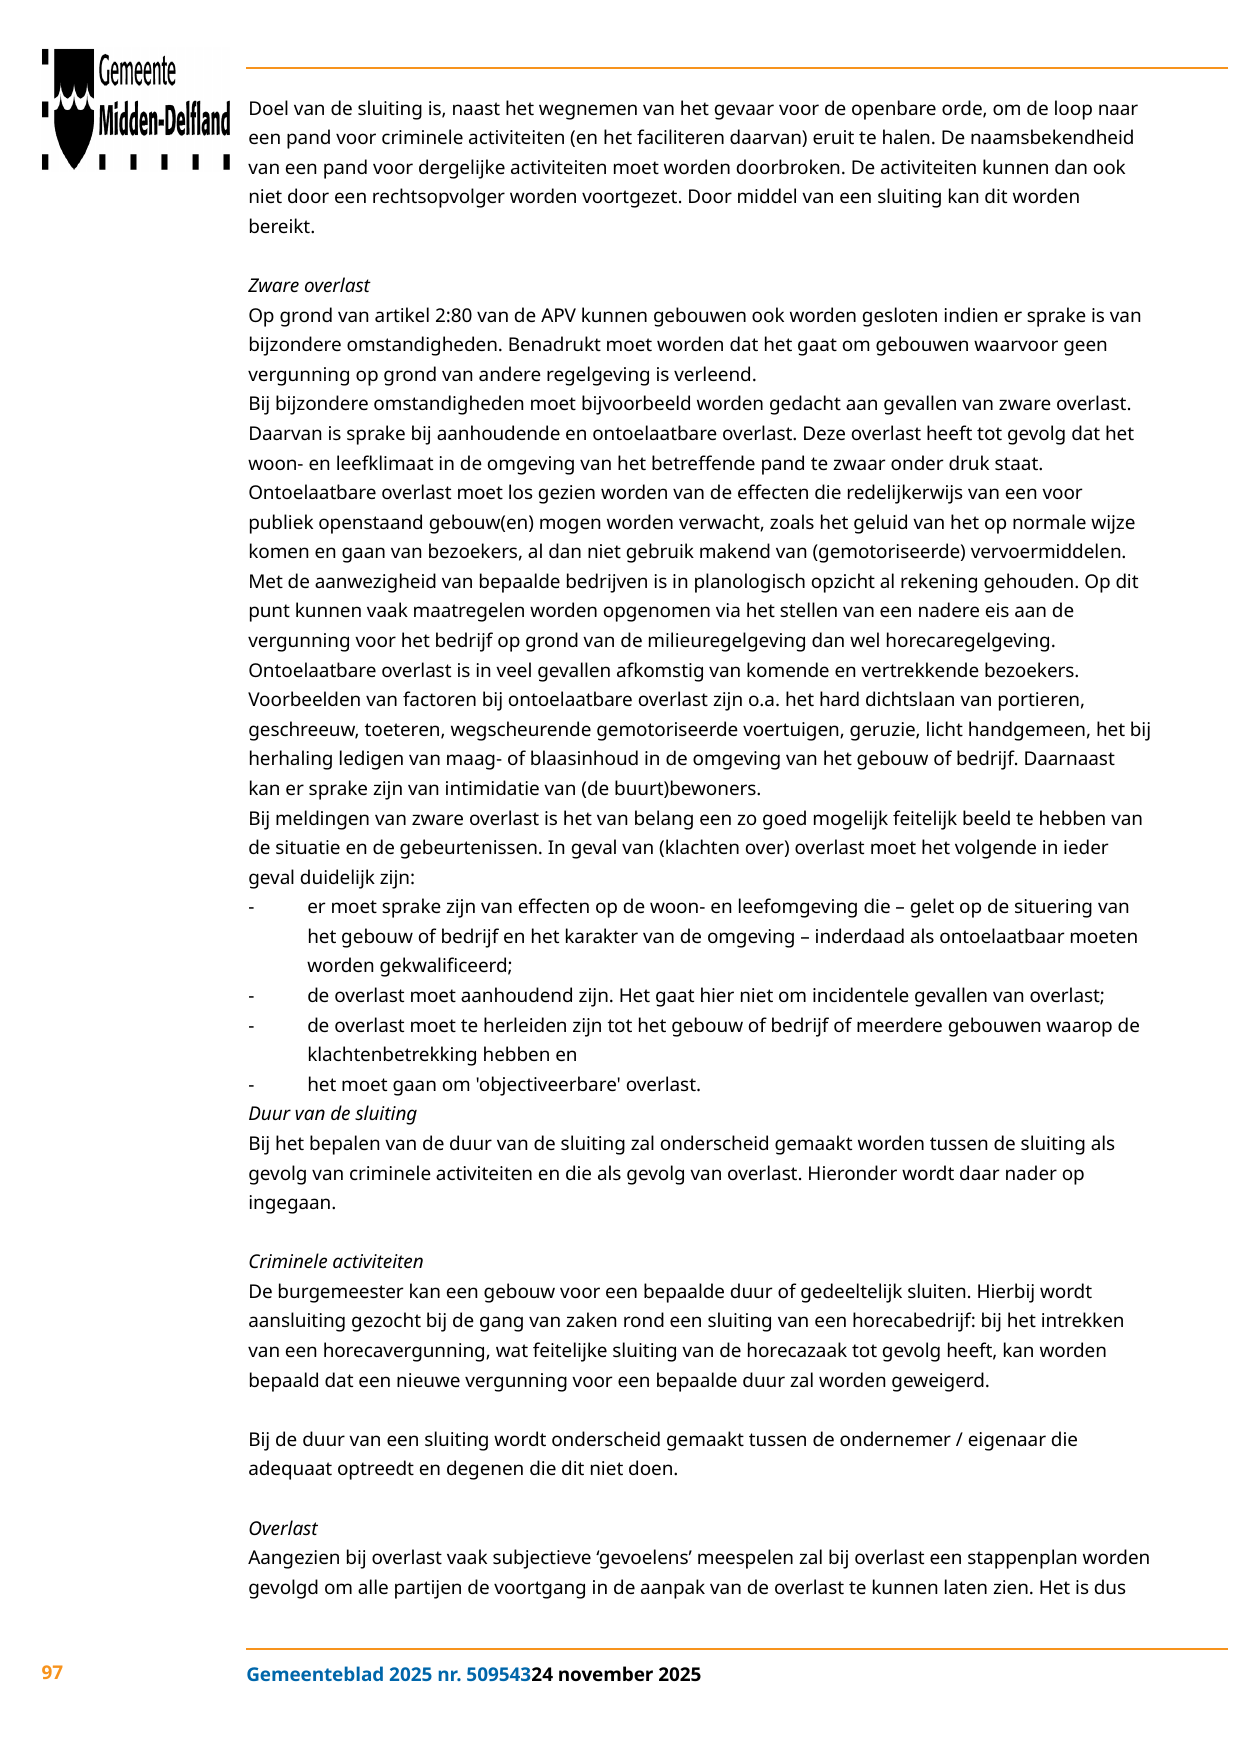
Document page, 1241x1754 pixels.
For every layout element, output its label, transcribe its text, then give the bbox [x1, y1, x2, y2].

text Ontoelaatbare overlast is in veel gevallen afkomstig van komende en vertrekkende bezoekers. Voorbeelden van factoren bij ontoelaatbare overlast zijn o.a. het hard dichtslaan van portieren, geschreeuw, toeteren, wegscheurende gemotoriseerde voertuigen, geruzie, licht handgemeen, het bij herhaling ledigen van maag- of blaasinhoud in de omgeving van het gebouw of bedrijf. Daarnaast kan er sprake zijn van intimidatie van (de buurt)bewoners. [248, 657, 1152, 801]
picture [41, 47, 231, 172]
text Criminele activiteiten [248, 1248, 1152, 1274]
text Op grond van artikel 2:80 van de APV kunnen gebouwen ook worden gesloten indien er sprake is van bijzondere omstandigheden. Benadrukt moet worden dat het gaat om gebouwen waarvoor geen vergunning op grond van andere regelgeving is verleend. [248, 302, 1152, 387]
text Overlast [248, 1515, 1152, 1541]
text Bij bijzondere omstandigheden moet bijvoorbeeld worden gedacht aan gevallen van zware overlast. Daarvan is sprake bij aanhoudende en ontoelaatbare overlast. Deze overlast heeft tot gevolg dat het woon- en leefklimaat in de omgeving van het betreffende pand te zwaar onder druk staat. [248, 391, 1152, 476]
text Bij meldingen van zware overlast is het van belang een zo goed mogelijk feitelijk beeld te hebben van de situatie en de gebeurtenissen. In geval van (klachten over) overlast moet het volgende in ieder geval duidelijk zijn: [248, 805, 1152, 890]
list het moet gaan om 'objectiveerbare' overlast. [248, 1071, 1152, 1097]
text Zware overlast [248, 272, 1152, 298]
list er moet sprake zijn van effecten op de woon- en leefomgeving die – gelet op de situering van het gebouw of bedrijf en het karakter van de omgeving – inderdaad als ontoelaatbaar moeten worden gekwalificeerd; [248, 893, 1152, 978]
text De burgemeester kan een gebouw voor een bepaalde duur of gedeeltelijk sluiten. Hierbij wordt aansluiting gezocht bij de gang van zaken rond een sluiting van een horecabedrijf: bij het intrekken van een horecavergunning, wat feitelijke sluiting van de horecazaak tot gevolg heeft, kan worden bepaald dat een nieuwe vergunning voor een bepaalde duur zal worden geweigerd. [248, 1278, 1152, 1393]
text Doel van de sluiting is, naast het wegnemen van het gevaar voor de openbare orde, om de loop naar een pand voor criminele activiteiten (en het faciliteren daarvan) eruit te halen. De naamsbekendheid van een pand voor dergelijke activiteiten moet worden doorbroken. De activiteiten kunnen dan ook niet door een rechtsopvolger worden voortgezet. Door middel van een sluiting kan dit worden bereikt. [248, 95, 1152, 239]
text Duur van de sluiting [248, 1101, 1152, 1126]
list de overlast moet aanhoudend zijn. Het gaat hier niet om incidentele gevallen van overlast; [248, 982, 1152, 1008]
text Bij de duur van een sluiting wordt onderscheid gemaakt tussen de ondernemer / eigenaar die adequaat optreedt en degenen die dit niet doen. [248, 1426, 1152, 1481]
text Bij het bepalen van de duur van de sluiting zal onderscheid gemaakt worden tussen de sluiting als gevolg van criminele activiteiten en die als gevolg van overlast. Hieronder wordt daar nader op ingegaan. [248, 1130, 1152, 1215]
text Ontoelaatbare overlast moet los gezien worden van de effecten die redelijkerwijs van een voor publiek openstaand gebouw(en) mogen worden verwacht, zoals het geluid van het op normale wijze komen en gaan van bezoekers, al dan niet gebruik makend van (gemotoriseerde) vervoermiddelen. Met de aanwezigheid van bepaalde bedrijven is in planologisch opzicht al rekening gehouden. Op dit punt kunnen vaak maatregelen worden opgenomen via het stellen van een nadere eis aan de vergunning voor het bedrijf op grond van de milieuregelgeving dan wel horecaregelgeving. [248, 479, 1152, 653]
list de overlast moet te herleiden zijn tot het gebouw of bedrijf of meerdere gebouwen waarop de klachtenbetrekking hebben en [248, 1012, 1152, 1067]
text Aangezien bij overlast vaak subjectieve ‘gevoelens’ meespelen zal bij overlast een stappenplan worden gevolgd om alle partijen de voortgang in de aanpak van de overlast te kunnen laten zien. Het is dus [248, 1544, 1152, 1600]
